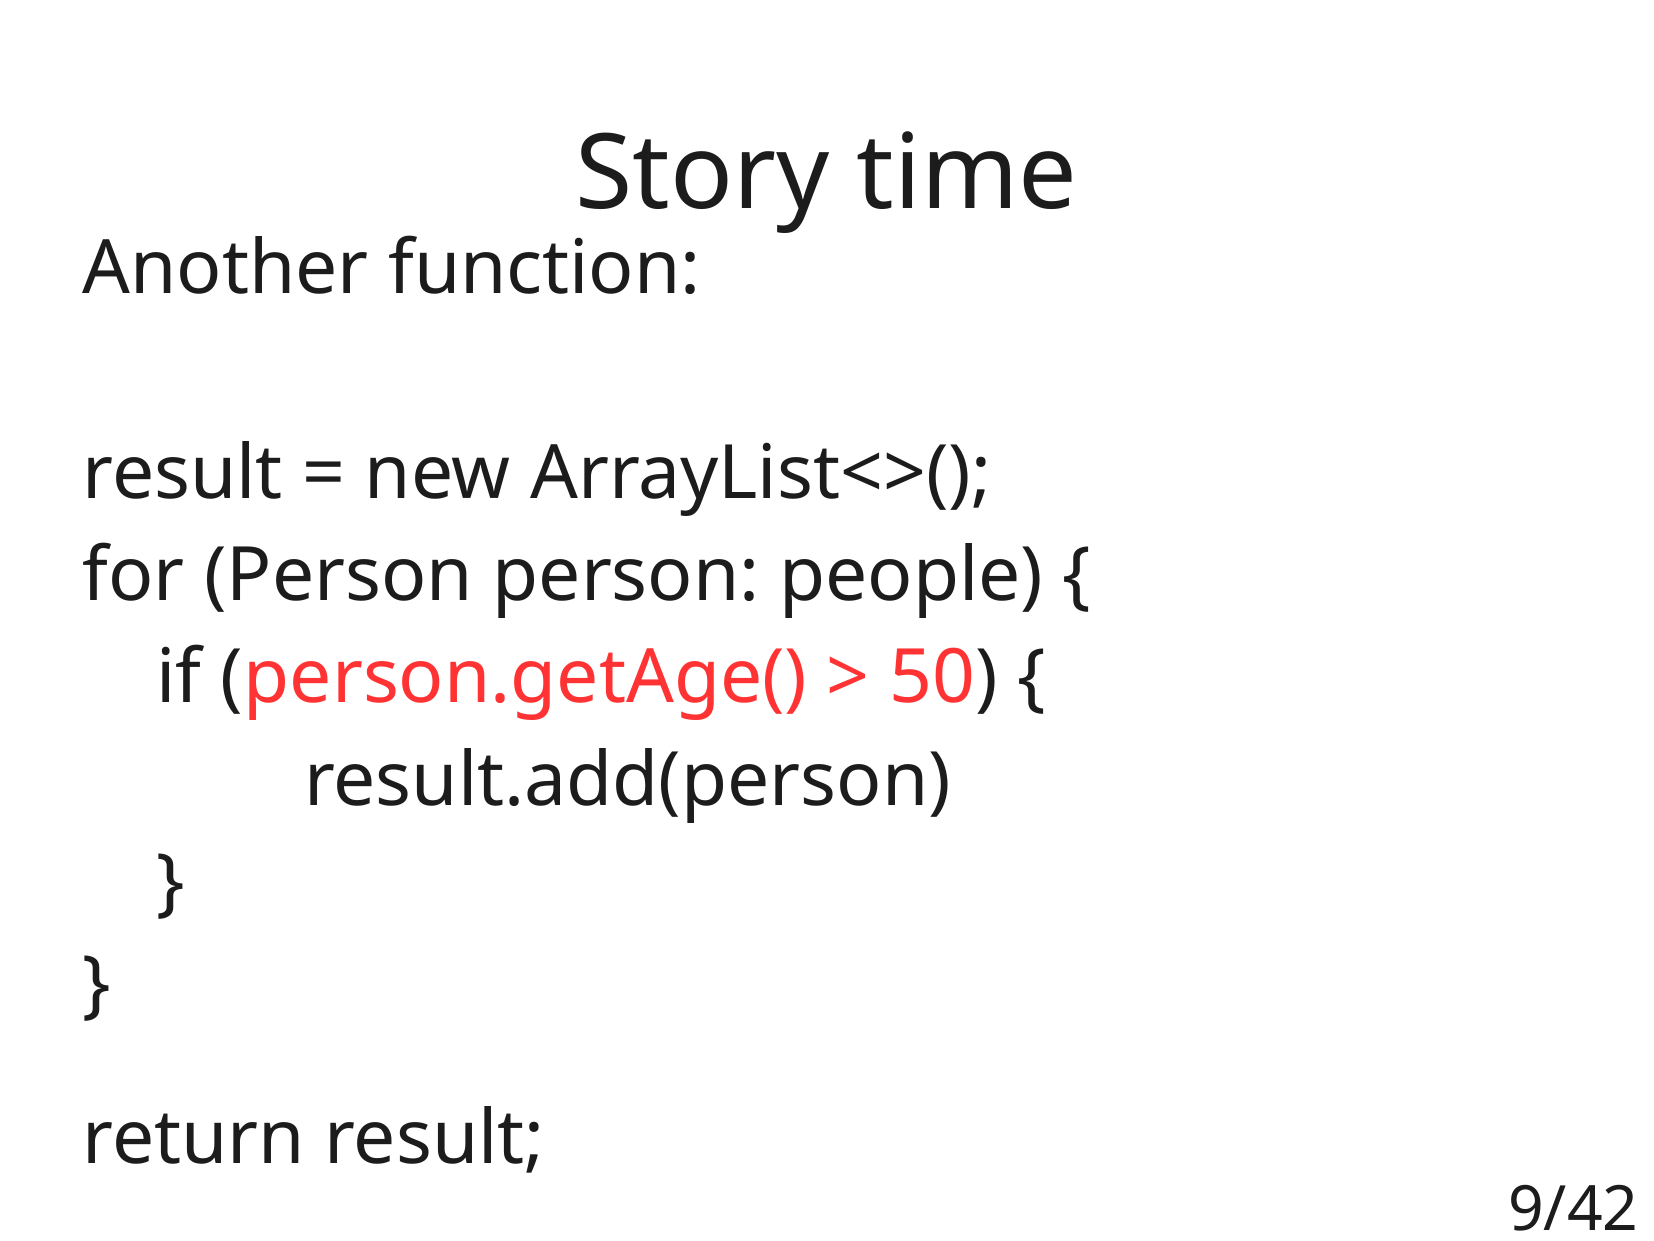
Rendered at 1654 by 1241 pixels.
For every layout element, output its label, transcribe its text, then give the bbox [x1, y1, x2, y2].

subtitle Another function: result = new ArrayList<>(); for (Person person: people) { if (person.getAge() > 50) { result.add(person) } } return result; [82, 263, 1571, 1136]
text_box <numer>/42 [1071, 1155, 1654, 1241]
title Story time [82, 64, 1571, 263]
